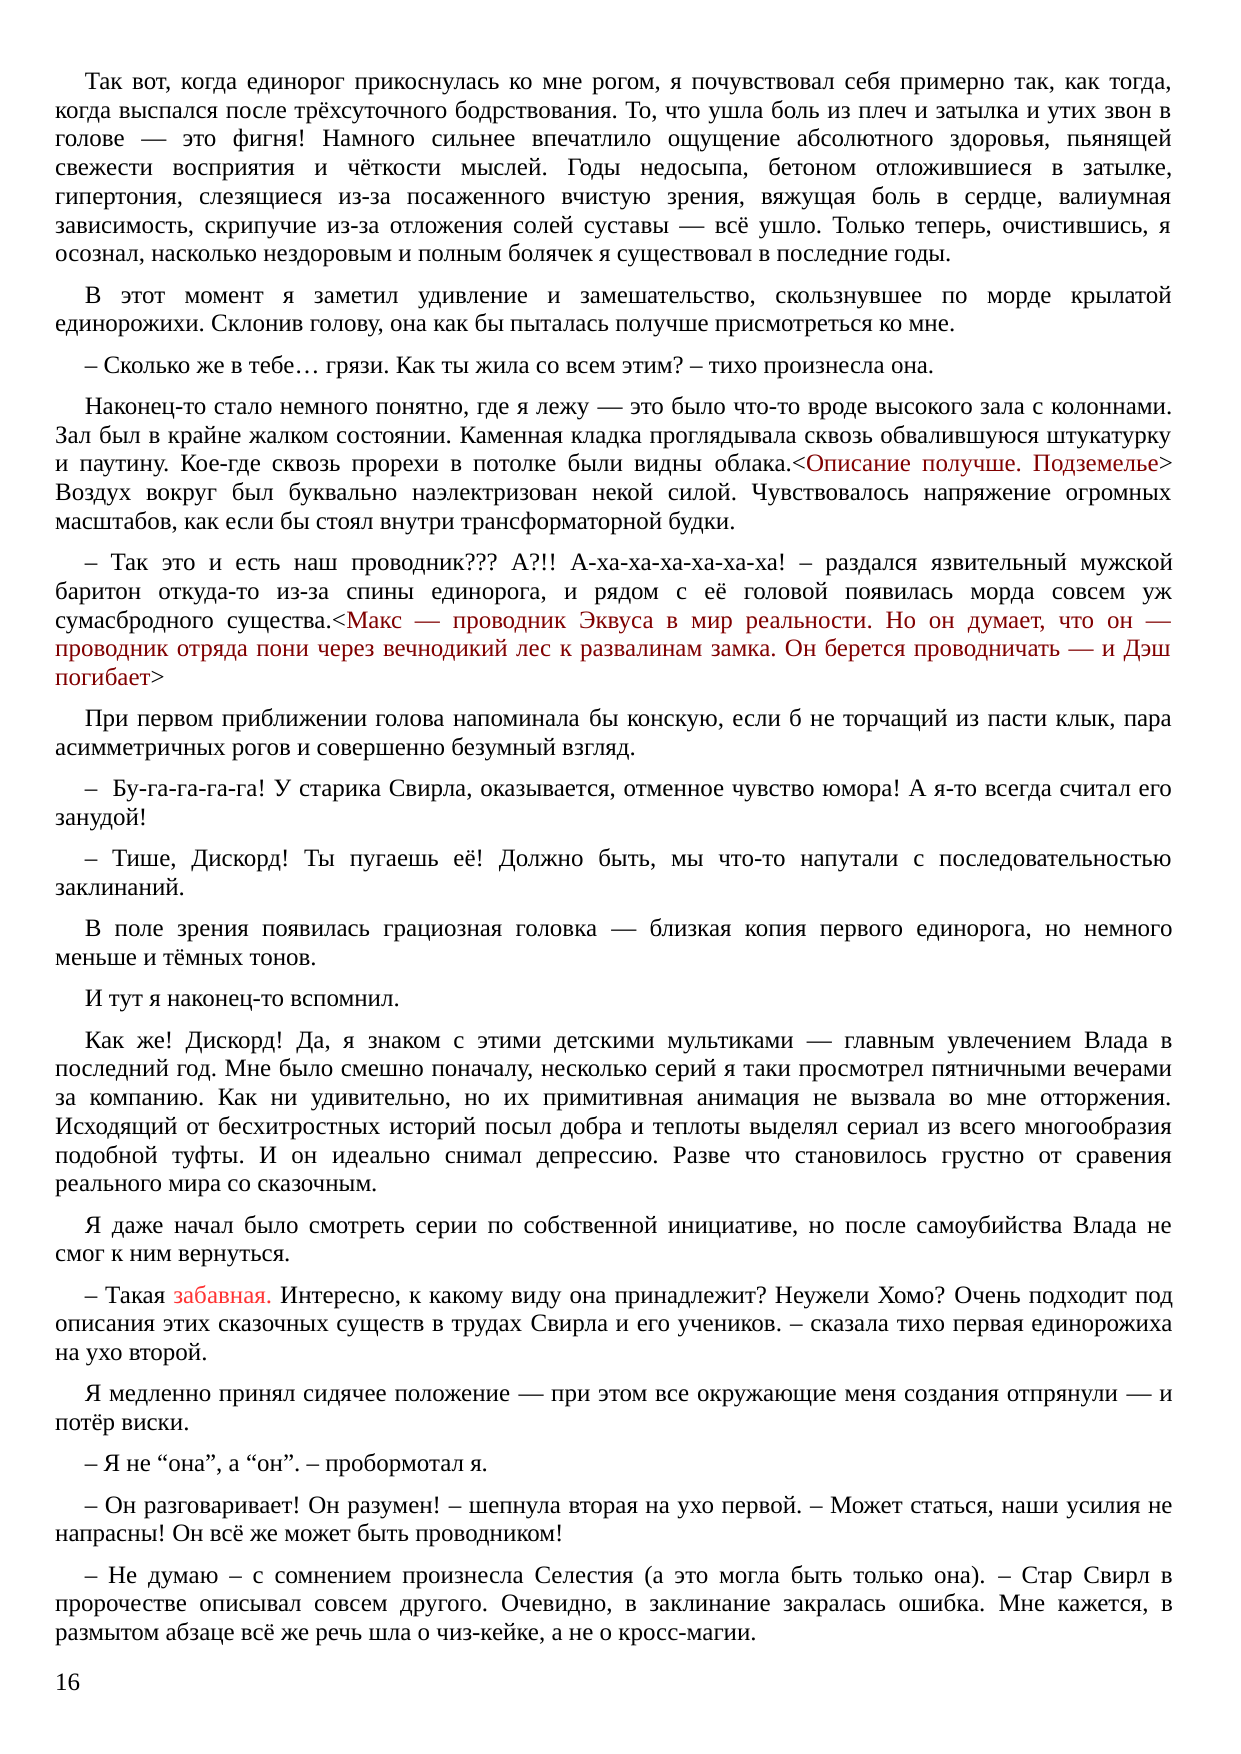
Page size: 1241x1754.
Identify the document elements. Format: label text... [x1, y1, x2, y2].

text И тут я наконец-то вспомнил. [55, 983, 1173, 1012]
text – Не думаю – с сомнением произнесла Селестия (а это могла быть только она). – Стар Свирл в пророчестве описывал совсем другого. Очевидно, в заклинание закралась ошибка. Мне кажется, в размытом абзаце всё же речь шла о чиз-кейке, а не о кросс-магии. [55, 1560, 1173, 1646]
text При первом приближении голова напоминала бы конскую, если б не торчащий из пасти клык, пара асимметричных рогов и совершенно безумный взгляд. [55, 703, 1173, 761]
text Как же! Дискорд! Да, я знаком с этими детскими мультиками — главным увлечением Влада в последний год. Мне было смешно поначалу, несколько серий я таки просмотрел пятничными вечерами за компанию. Как ни удивительно, но их примитивная анимация не вызвала во мне отторжения. Исходящий от бесхитростных историй посыл добра и теплоты выделял сериал из всего многообразия подобной туфты. И он идеально снимал депрессию. Разве что становилось грустно от сравения реального мира со сказочным. [55, 1025, 1173, 1197]
text – Бу-га-га-га-га! У старика Свирла, оказывается, отменное чувство юмора! А я-то всегда считал его занудой! [55, 773, 1173, 831]
text Я даже начал было смотреть серии по собственной инициативе, но после самоубийства Влада не смог к ним вернуться. [55, 1210, 1173, 1267]
text – Так это и есть наш проводник??? А?!! А-ха-ха-ха-ха-ха-ха! – раздался язвительный мужской баритон откуда-то из-за спины единорога, и рядом с её головой появилась морда совсем уж сумасбродного существа.<Макс — проводник Эквуса в мир реальности. Но он думает, что он — проводник отряда пони через вечнодикий лес к развалинам замка. Он берется проводничать — и Дэш погибает> [55, 547, 1173, 691]
text – Такая забавная. Интересно, к какому виду она принадлежит? Неужели Хомо? Очень подходит под описания этих сказочных существ в трудах Свирла и его учеников. – сказала тихо первая единорожиха на ухо второй. [55, 1280, 1173, 1366]
text – Он разговаривает! Он разумен! – шепнула вторая на ухо первой. – Может статься, наши усилия не напрасны! Он всё же может быть проводником! [55, 1490, 1173, 1547]
text В поле зрения появилась грациозная головка — близкая копия первого единорога, но немного меньше и тёмных тонов. [55, 913, 1173, 971]
text Наконец-то стало немного понятно, где я лежу — это было что-то вроде высокого зала с колоннами. Зал был в крайне жалком состоянии. Каменная кладка проглядывала сквозь обвалившуюся штукатурку и паутину. Кое-где сквозь прорехи в потолке были видны облака.<Описание получше. Подземелье> Воздух вокруг был буквально наэлектризован некой силой. Чувствовалось напряжение огромных масштабов, как если бы стоял внутри трансформаторной будки. [55, 391, 1173, 535]
text Я медленно принял сидячее положение — при этом все окружающие меня создания отпрянули — и потёр виски. [55, 1378, 1173, 1436]
text – Тише, Дискорд! Ты пугаешь её! Должно быть, мы что-то напутали с последовательностью заклинаний. [55, 843, 1173, 901]
text В этот момент я заметил удивление и замешательство, скользнувшее по морде крылатой единорожихи. Склонив голову, она как бы пыталась получше присмотреться ко мне. [55, 280, 1173, 337]
text – Я не “она”, а “он”. – пробормотал я. [55, 1448, 1173, 1477]
text Так вот, когда единорог прикоснулась ко мне рогом, я почувствовал себя примерно так, как тогда, когда выспался после трёхсуточного бодрствования. То, что ушла боль из плеч и затылка и утих звон в голове — это фигня! Намного сильнее впечатлило ощущение абсолютного здоровья, пьянящей свежести восприятия и чёткости мыслей. Годы недосыпа, бетоном отложившиеся в затылке, гипертония, слезящиеся из-за посаженного вчистую зрения, вяжущая боль в сердце, валиумная зависимость, скрипучие из-за отложения солей суставы — всё ушло. Только теперь, очистившись, я осознал, насколько нездоровым и полным болячек я существовал в последние годы. [55, 66, 1173, 267]
text – Сколько же в тебе… грязи. Как ты жила со всем этим? – тихо произнесла она. [55, 350, 1173, 378]
